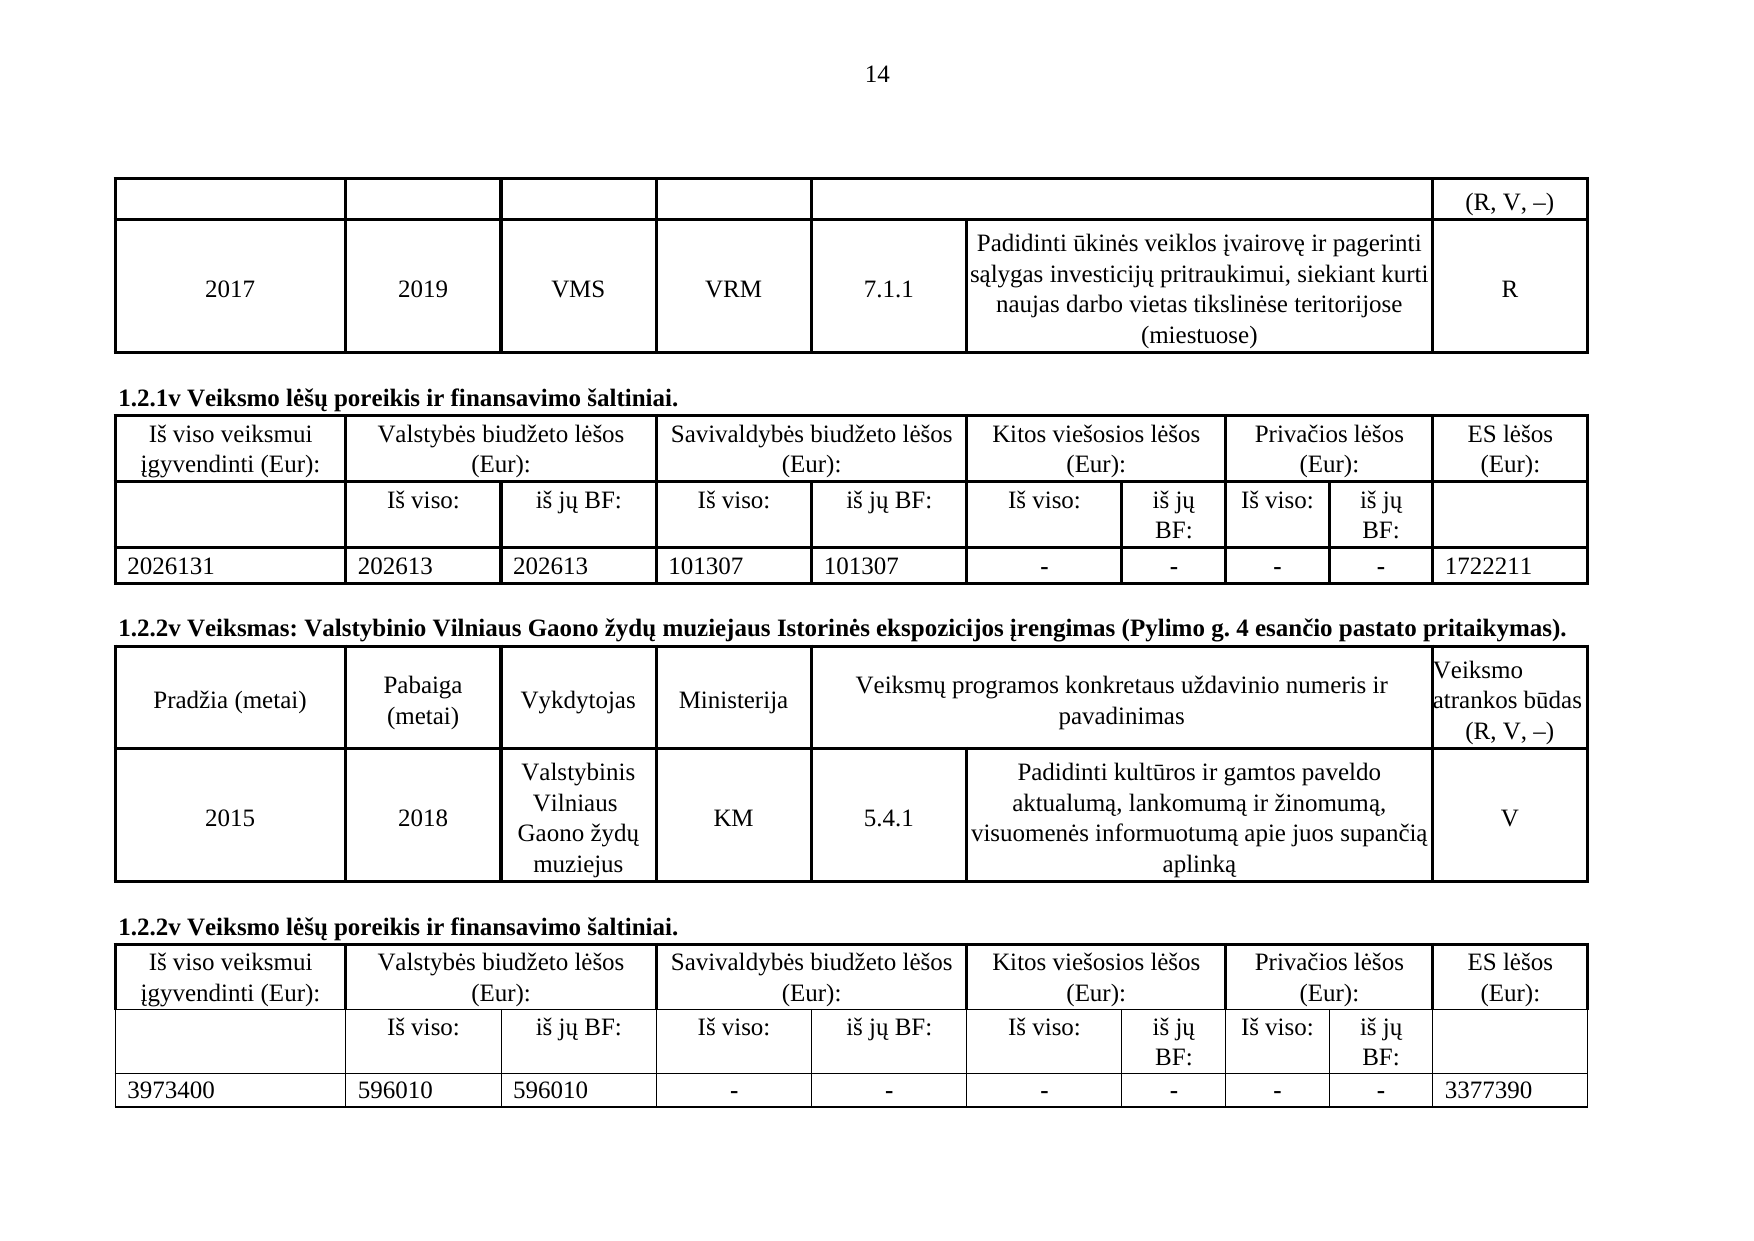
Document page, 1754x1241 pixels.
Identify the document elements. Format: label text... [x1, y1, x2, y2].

table_cell Iš viso: [658, 483, 810, 546]
table_cell iš jų BF: [812, 1010, 966, 1073]
table_cell - [1331, 549, 1431, 582]
table_header Kitos viešosios lėšos (Eur): [968, 946, 1224, 1009]
table_cell 101307 [813, 549, 965, 582]
table_header Ministerija [658, 648, 810, 747]
table_header Pabaiga (metai) [347, 648, 499, 747]
table_cell iš jų BF: [1123, 483, 1224, 546]
table_cell Iš viso: [657, 1010, 811, 1073]
table_cell Padidinti ūkinės veiklos įvairovę ir pagerinti sąlygas investicijų pritraukimui, siekiant kurti naujas darbo vietas tikslinėse teritorijose (miestuose) [968, 221, 1431, 351]
table_cell iš jų BF: [1122, 1010, 1225, 1073]
table_cell Iš viso: [968, 483, 1120, 546]
table_header Iš viso veiksmui įgyvendinti (Eur): [117, 417, 344, 480]
table_cell [1433, 1010, 1587, 1073]
table_cell 1722211 [1434, 549, 1586, 582]
table_header Savivaldybės biudžeto lėšos (Eur): [658, 417, 965, 480]
table_cell 2026131 [117, 549, 344, 582]
table_cell iš jų BF: [1330, 1010, 1432, 1073]
table_cell 7.1.1 [813, 221, 965, 351]
table_cell KM [658, 750, 810, 880]
table_header ES lėšos (Eur): [1434, 946, 1586, 1009]
table_cell 5.4.1 [813, 750, 965, 880]
table_cell 3377390 [1433, 1074, 1587, 1106]
table_header [658, 180, 810, 218]
table_header (R, V, –) [1434, 180, 1586, 218]
table_header Iš viso veiksmui įgyvendinti (Eur): [117, 946, 344, 1009]
table_header [813, 180, 1431, 218]
table_cell - [968, 549, 1120, 582]
table_header Valstybės biudžeto lėšos (Eur): [347, 417, 655, 480]
table_header Pradžia (metai) [117, 648, 344, 747]
table_cell Iš viso: [1227, 483, 1328, 546]
text 1.2.2v Veiksmo lėšų poreikis ir finansavimo šaltiniai. [118, 912, 1636, 941]
table_cell - [1227, 549, 1328, 582]
table_header [503, 180, 655, 218]
table_header [117, 180, 344, 218]
table_cell - [657, 1074, 811, 1106]
table_header Veiksmų programos konkretaus uždavinio numeris ir pavadinimas [813, 648, 1431, 747]
table_cell 3973400 [116, 1074, 345, 1106]
table_cell 596010 [502, 1074, 656, 1106]
table_cell V [1434, 750, 1586, 880]
table_cell - [1330, 1074, 1432, 1106]
table_header ES lėšos (Eur): [1434, 417, 1586, 480]
table_cell iš jų BF: [502, 1010, 656, 1073]
table_header Kitos viešosios lėšos (Eur): [968, 417, 1224, 480]
table_cell 202613 [347, 549, 499, 582]
table_cell iš jų BF: [503, 483, 655, 546]
table_cell VRM [658, 221, 810, 351]
text 1.2.1v Veiksmo lėšų poreikis ir finansavimo šaltiniai. [118, 383, 1636, 412]
table_cell VMS [503, 221, 655, 351]
table_cell 2018 [347, 750, 499, 880]
table_cell - [1123, 549, 1224, 582]
table_cell 2017 [117, 221, 344, 351]
table_cell Iš viso: [1226, 1010, 1329, 1073]
table_header Valstybės biudžeto lėšos (Eur): [347, 946, 655, 1009]
table_cell - [1122, 1074, 1225, 1106]
table_header Veiksmo atrankos būdas (R, V, –) [1434, 648, 1586, 747]
table_header Savivaldybės biudžeto lėšos (Eur): [658, 946, 965, 1009]
table_cell 202613 [503, 549, 655, 582]
table_cell 2019 [347, 221, 499, 351]
table_cell 596010 [346, 1074, 501, 1106]
table_cell - [1226, 1074, 1329, 1106]
table_cell - [812, 1074, 966, 1106]
table_header Privačios lėšos (Eur): [1227, 417, 1431, 480]
table_cell Valstybinis Vilniaus Gaono žydų muziejus [503, 750, 655, 880]
table_header [347, 180, 499, 218]
table_cell iš jų BF: [813, 483, 965, 546]
table_cell - [967, 1074, 1121, 1106]
table_cell Iš viso: [346, 1010, 501, 1073]
table_cell Iš viso: [967, 1010, 1121, 1073]
table_cell Iš viso: [347, 483, 499, 546]
table_header Privačios lėšos (Eur): [1227, 946, 1431, 1009]
table_cell [117, 483, 344, 546]
table_cell Padidinti kultūros ir gamtos paveldo aktualumą, lankomumą ir žinomumą, visuomenės informuotumą apie juos supančią aplinką [968, 750, 1431, 880]
table_cell [1434, 483, 1586, 546]
table_cell [116, 1010, 345, 1073]
table_cell iš jų BF: [1331, 483, 1431, 546]
table_cell R [1434, 221, 1586, 351]
table_cell 2015 [117, 750, 344, 880]
text 1.2.2v Veiksmas: Valstybinio Vilniaus Gaono žydų muziejaus Istorinės ekspozicijos įrengimas (Pylimo g. 4 esančio pastato pritaikymas). [118, 613, 1636, 642]
table_cell 101307 [658, 549, 810, 582]
table_header Vykdytojas [503, 648, 655, 747]
